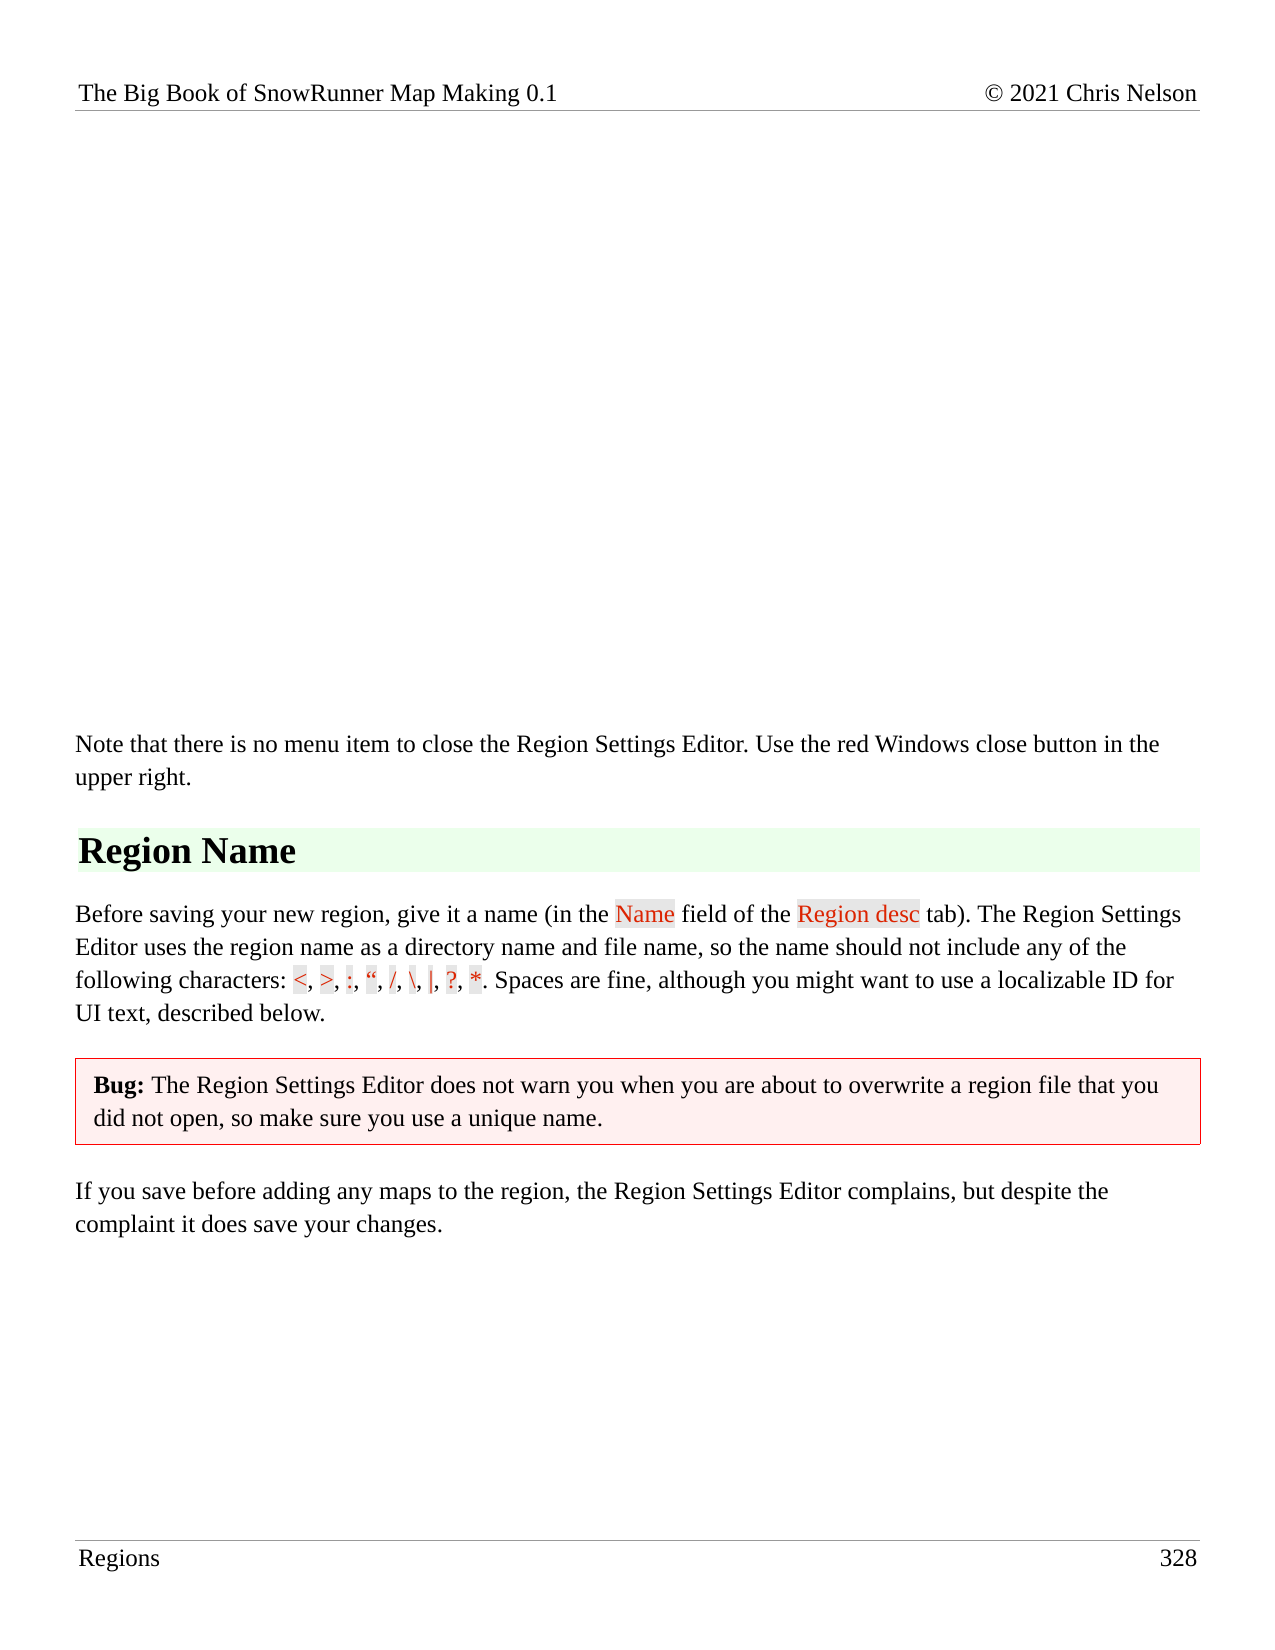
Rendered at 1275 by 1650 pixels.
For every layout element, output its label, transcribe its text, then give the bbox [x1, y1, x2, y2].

list The Region Settings Editor does not warn you when you are about to overwrite a region file that you did not open, so make sure you use a unique name. [76, 1059, 1200, 1144]
text Note that there is no menu item to close the Region Settings Editor. Use the red Windows close button in the upper right. [75, 729, 1200, 791]
subtitle Region Name [78, 828, 1200, 872]
text If you save before adding any maps to the region, the Region Settings Editor complains, but despite the complaint it does save your changes. [75, 1176, 1200, 1237]
text Before saving your new region, give it a name (in the Name field of the Region desc tab). The Region Settings Editor uses the region name as a directory name and file name, so the name should not include any of the following characters: <, >, :, “, /, \, |, ?, *. Spaces are fine, although you might want to use a localizable ID for UI text, described below. [75, 899, 1200, 1027]
